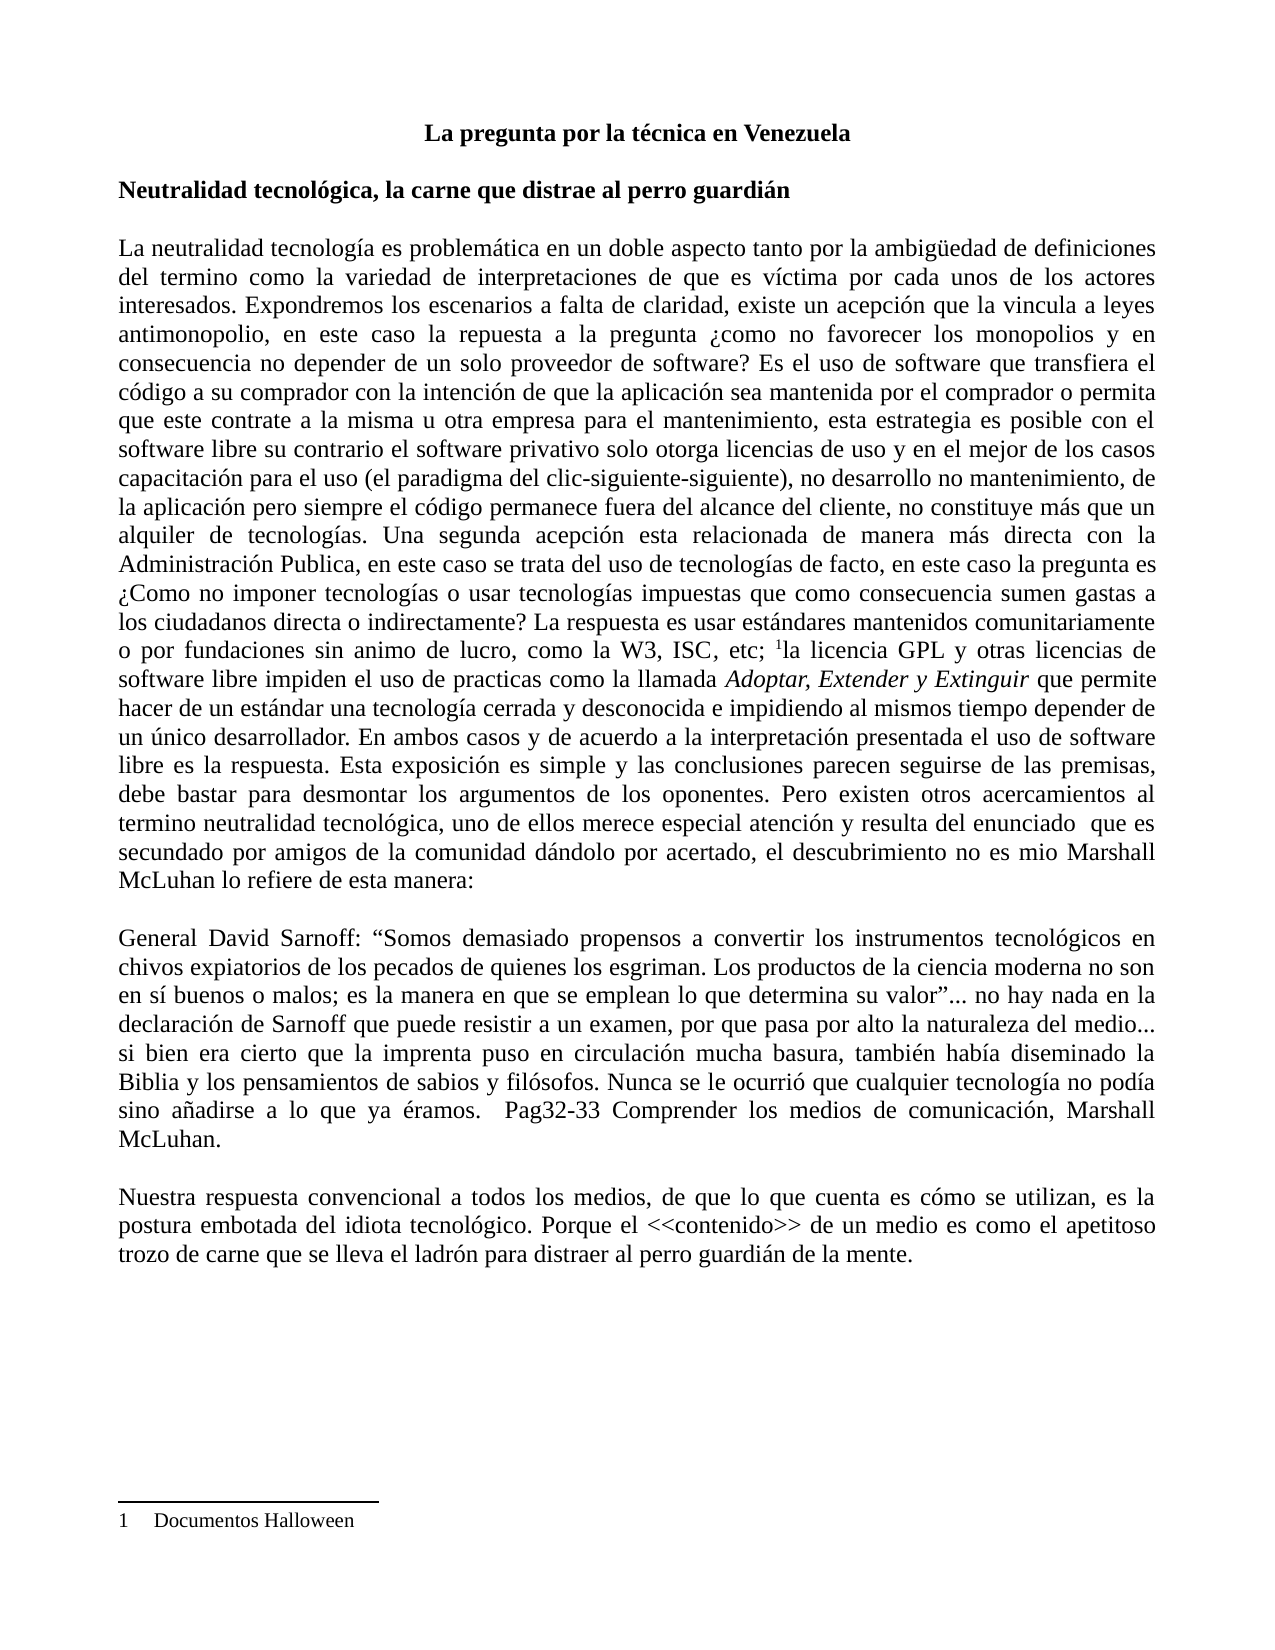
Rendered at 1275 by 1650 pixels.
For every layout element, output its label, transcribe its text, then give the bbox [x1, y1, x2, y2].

text Nuestra respuesta convencional a todos los medios, de que lo que cuenta es cómo se utilizan, es la postura embotada del idiota tecnológico. Porque el <<contenido>> de un medio es como el apetitoso trozo de carne que se lleva el ladrón para distraer al perro guardián de la mente. [118, 1182, 1157, 1268]
text La pregunta por la técnica en Venezuela [118, 118, 1157, 147]
text General David Sarnoff: “Somos demasiado propensos a convertir los instrumentos tecnológicos en chivos expiatorios de los pecados de quienes los esgriman. Los productos de la ciencia moderna no son en sí buenos o malos; es la manera en que se emplean lo que determina su valor”... no hay nada en la declaración de Sarnoff que puede resistir a un examen, por que pasa por alto la naturaleza del medio... si bien era cierto que la imprenta puso en circulación mucha basura, también había diseminado la Biblia y los pensamientos de sabios y filósofos. Nunca se le ocurrió que cualquier tecnología no podía sino añadirse a lo que ya éramos. Pag32-33 Comprender los medios de comunicación, Marshall McLuhan. [118, 923, 1157, 1153]
text La neutralidad tecnología es problemática en un doble aspecto tanto por la ambigüedad de definiciones del termino como la variedad de interpretaciones de que es víctima por cada unos de los actores interesados. Expondremos los escenarios a falta de claridad, existe un acepción que la vincula a leyes antimonopolio, en este caso la repuesta a la pregunta ¿como no favorecer los monopolios y en consecuencia no depender de un solo proveedor de software? Es el uso de software que transfiera el código a su comprador con la intención de que la aplicación sea mantenida por el comprador o permita que este contrate a la misma u otra empresa para el mantenimiento, esta estrategia es posible con el software libre su contrario el software privativo solo otorga licencias de uso y en el mejor de los casos capacitación para el uso (el paradigma del clic-siguiente-siguiente), no desarrollo no mantenimiento, de la aplicación pero siempre el código permanece fuera del alcance del cliente, no constituye más que un alquiler de tecnologías. Una segunda acepción esta relacionada de manera más directa con la Administración Publica, en este caso se trata del uso de tecnologías de facto, en este caso la pregunta es ¿Como no imponer tecnologías o usar tecnologías impuestas que como consecuencia sumen gastas a los ciudadanos directa o indirectamente? La respuesta es usar estándares mantenidos comunitariamente o por fundaciones sin animo de lucro, como la W3, ISC, etc; la licencia GPL y otras licencias de software libre impiden el uso de practicas como la llamada Adoptar, Extender y Extinguir que permite hacer de un estándar una tecnología cerrada y desconocida e impidiendo al mismos tiempo depender de un único desarrollador. En ambos casos y de acuerdo a la interpretación presentada el uso de software libre es la respuesta. Esta exposición es simple y las conclusiones parecen seguirse de las premisas, debe bastar para desmontar los argumentos de los oponentes. Pero existen otros acercamientos al termino neutralidad tecnológica, uno de ellos merece especial atención y resulta del enunciado que es secundado por amigos de la comunidad dándolo por acertado, el descubrimiento no es mio Marshall McLuhan lo refiere de esta manera: [118, 233, 1157, 894]
text Neutralidad tecnológica, la carne que distrae al perro guardián [118, 176, 1157, 204]
text Documentos Halloween [118, 1508, 1157, 1532]
